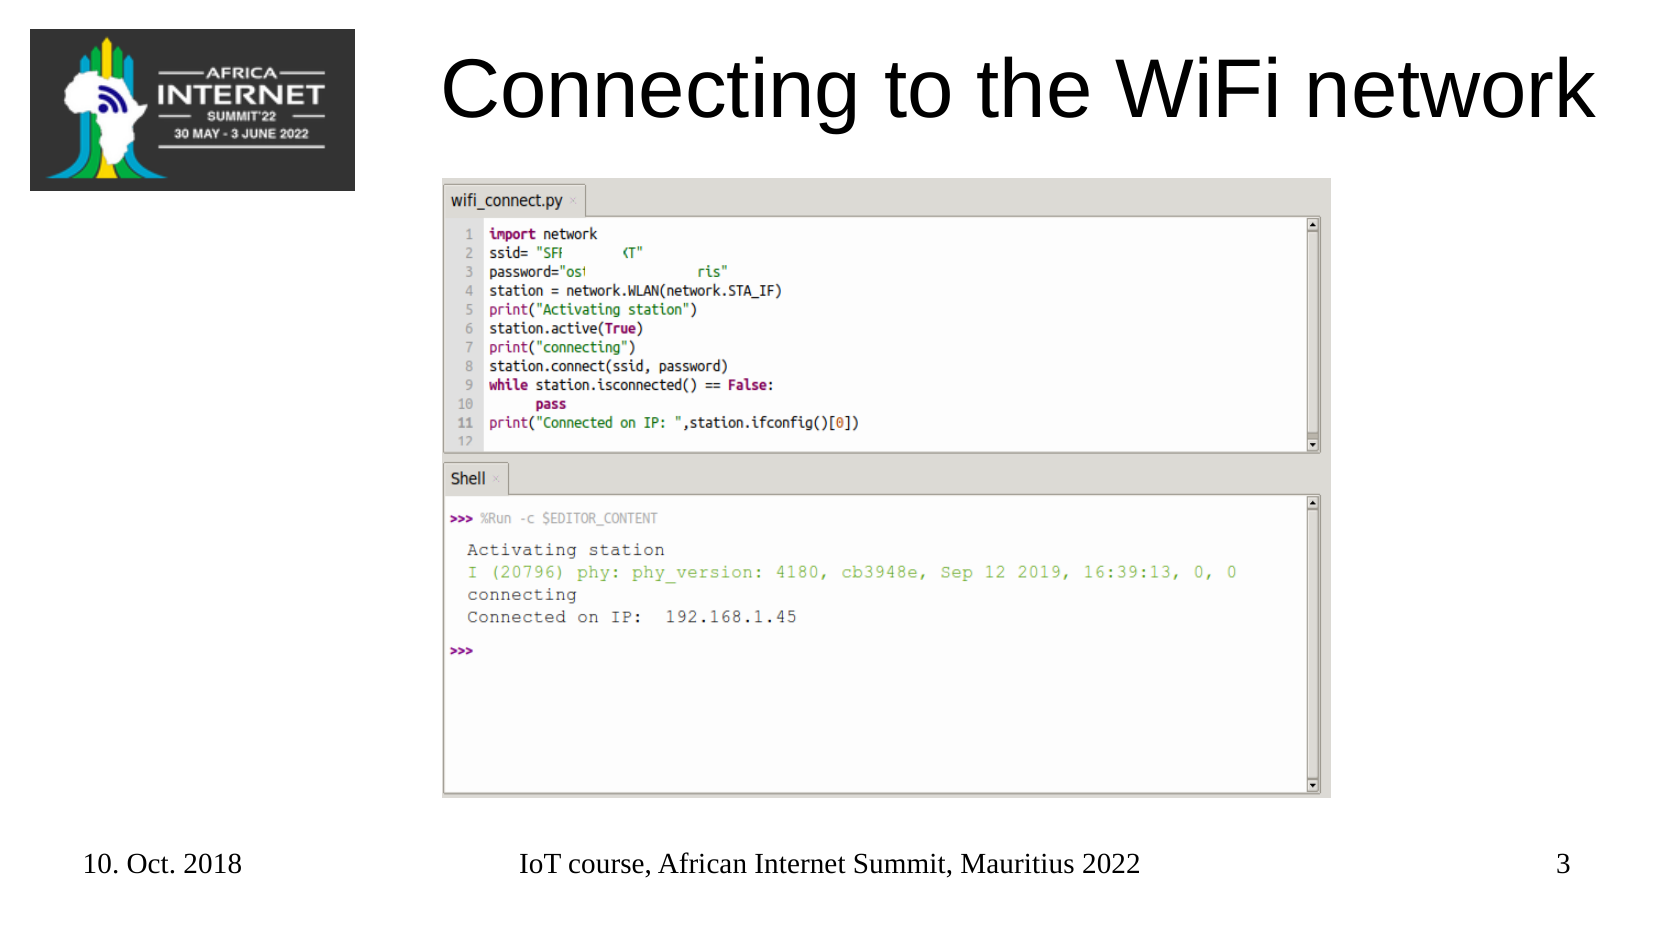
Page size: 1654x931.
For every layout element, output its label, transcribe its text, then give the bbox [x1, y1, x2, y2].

picture [30, 29, 355, 191]
title Connecting to the WiFi network [413, 0, 1625, 179]
picture [442, 178, 1331, 798]
